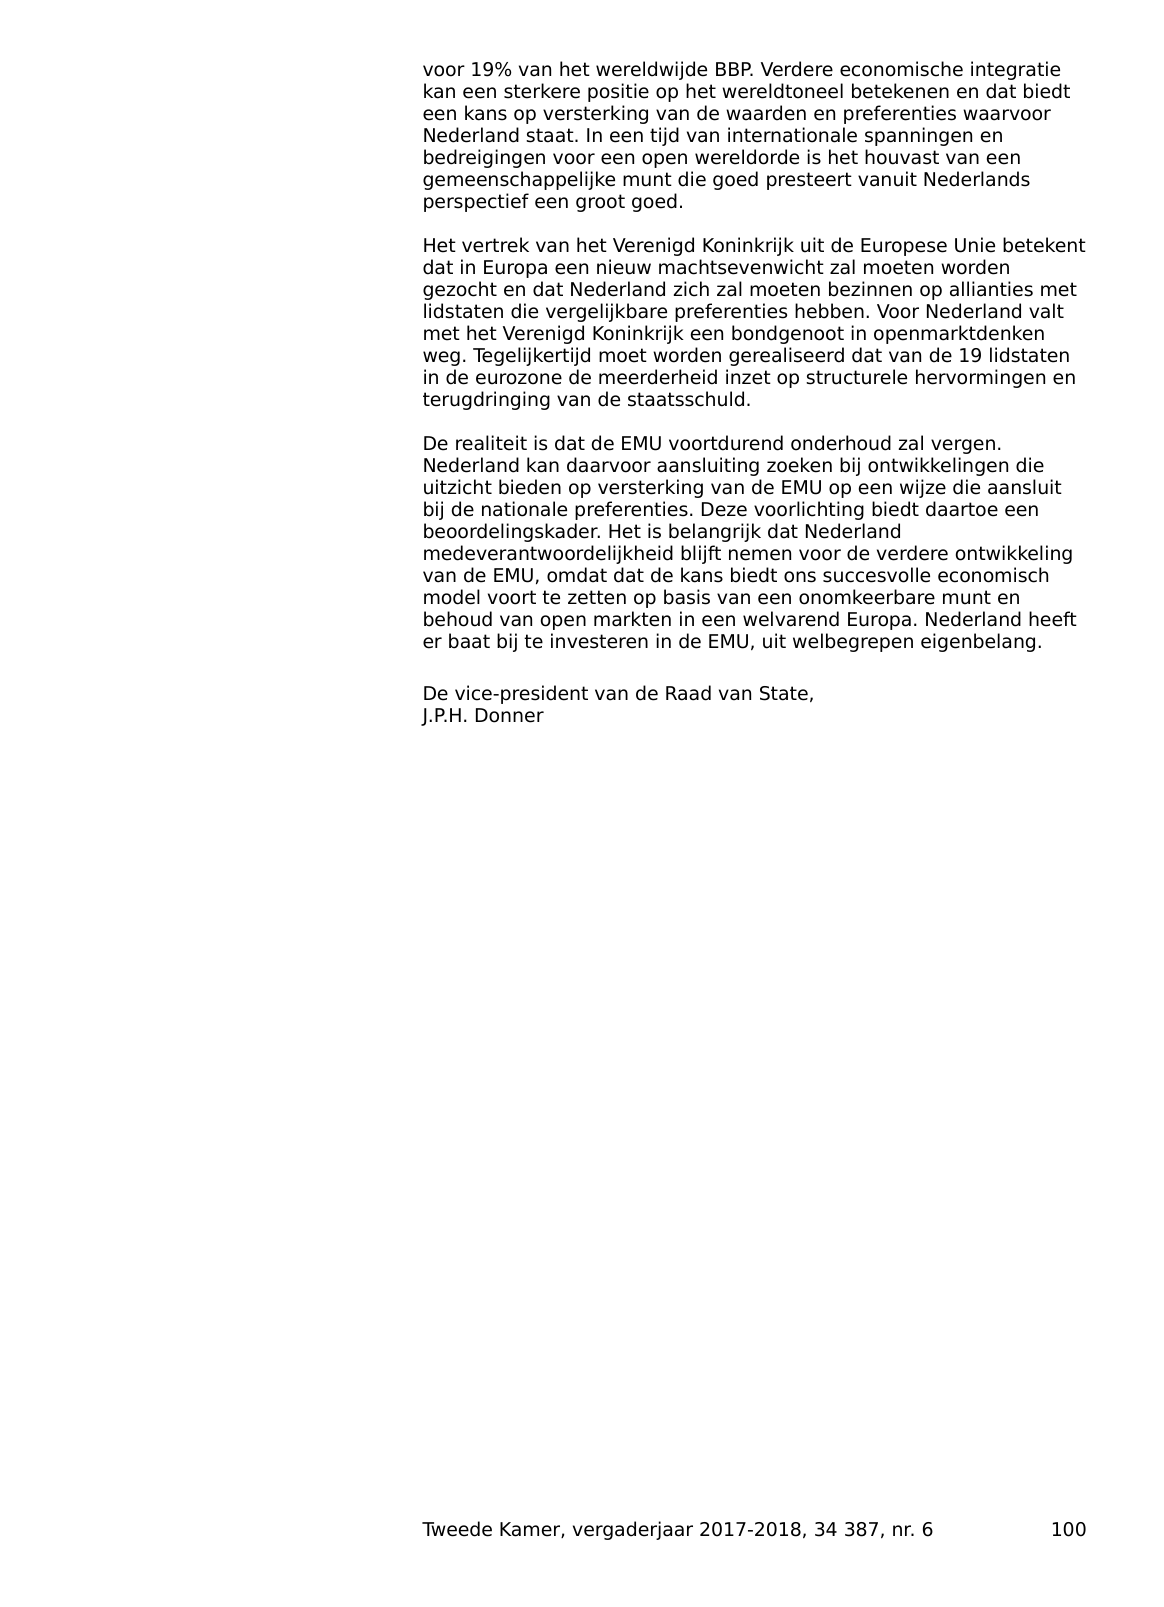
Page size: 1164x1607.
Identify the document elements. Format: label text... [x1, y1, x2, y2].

text De vice-president van de Raad van State, J.P.H. Donner [422, 683, 1087, 727]
text voor 19% van het wereldwijde BBP. Verdere economische integratie kan een sterkere positie op het wereldtoneel betekenen en dat biedt een kans op versterking van de waarden en preferenties waarvoor Nederland staat. In een tijd van internationale spanningen en bedreigingen voor een open wereldorde is het houvast van een gemeenschappelijke munt die goed presteert vanuit Nederlands perspectief een groot goed. [422, 59, 1087, 213]
text De realiteit is dat de EMU voortdurend onderhoud zal vergen. Nederland kan daarvoor aansluiting zoeken bij ontwikkelingen die uitzicht bieden op versterking van de EMU op een wijze die aansluit bij de nationale preferenties. Deze voorlichting biedt daartoe een beoordelingskader. Het is belangrijk dat Nederland medeverantwoordelijkheid blijft nemen voor de verdere ontwikkeling van de EMU, omdat dat de kans biedt ons succesvolle economisch model voort te zetten op basis van een onomkeerbare munt en behoud van open markten in een welvarend Europa. Nederland heeft er baat bij te investeren in de EMU, uit welbegrepen eigenbelang. [422, 433, 1087, 653]
text Het vertrek van het Verenigd Koninkrijk uit de Europese Unie betekent dat in Europa een nieuw machtsevenwicht zal moeten worden gezocht en dat Nederland zich zal moeten bezinnen op allianties met lidstaten die vergelijkbare preferenties hebben. Voor Nederland valt met het Verenigd Koninkrijk een bondgenoot in openmarktdenken weg. Tegelijkertijd moet worden gerealiseerd dat van de 19 lidstaten in de eurozone de meerderheid inzet op structurele hervormingen en terugdringing van de staatsschuld. [422, 235, 1087, 411]
